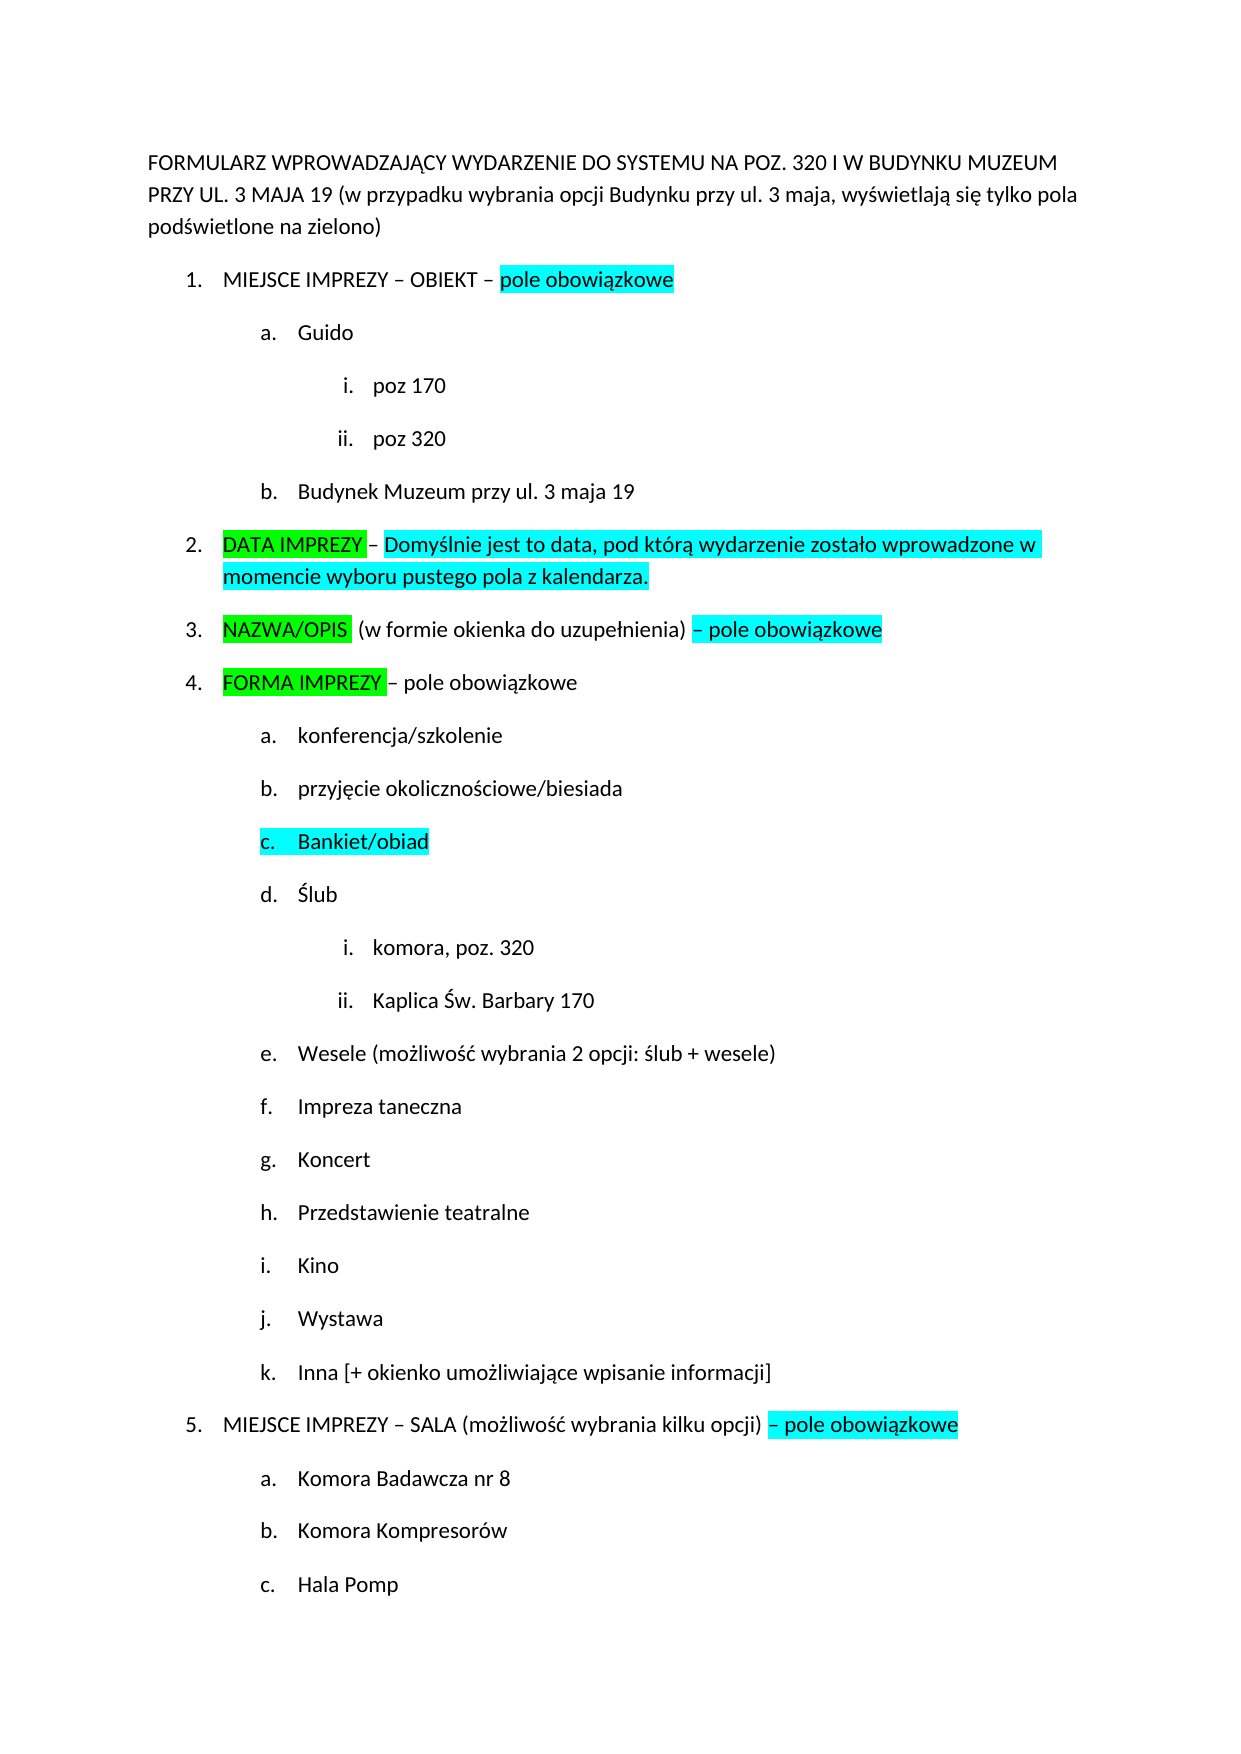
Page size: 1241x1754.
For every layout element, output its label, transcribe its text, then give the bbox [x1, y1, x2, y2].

list MIEJSCE IMPREZY – OBIEKT – pole obowiązkowe [185, 265, 1093, 293]
list Komora Badawcza nr 8 [260, 1464, 1093, 1492]
list Kino [260, 1252, 1093, 1279]
list NAZWA/OPIS (w formie okienka do uzupełnienia) – pole obowiązkowe [185, 615, 1093, 643]
list Impreza taneczna [260, 1092, 1093, 1121]
list DATA IMPREZY – Domyślnie jest to data, pod którą wydarzenie zostało wprowadzone w momencie wyboru pustego pola z kalendarza. [185, 530, 1093, 590]
text FORMULARZ WPROWADZAJĄCY WYDARZENIE DO SYSTEMU NA POZ. 320 I W BUDYNKU MUZEUM PRZY UL. 3 MAJA 19 (w przypadku wybrania opcji Budynku przy ul. 3 maja, wyświetlają się tylko pola podświetlone na zielono) [148, 148, 1093, 240]
list Hala Pomp [260, 1570, 1093, 1598]
list FORMA IMPREZY – pole obowiązkowe [185, 668, 1093, 696]
list Bankiet/obiad [260, 827, 1093, 855]
list komora, poz. 320 [354, 933, 1093, 961]
list Budynek Muzeum przy ul. 3 maja 19 [260, 477, 1093, 505]
list Wystawa [260, 1304, 1093, 1333]
list Guido [260, 318, 1093, 346]
list Koncert [260, 1146, 1093, 1173]
list Inna [+ okienko umożliwiające wpisanie informacji] [260, 1358, 1093, 1386]
list konferencja/szkolenie [260, 721, 1093, 749]
list Przedstawienie teatralne [260, 1198, 1093, 1227]
list Wesele (możliwość wybrania 2 opcji: ślub + wesele) [260, 1039, 1093, 1067]
list przyjęcie okolicznościowe/biesiada [260, 774, 1093, 802]
list Kaplica Św. Barbary 170 [354, 986, 1093, 1014]
list Komora Kompresorów [260, 1517, 1093, 1545]
list MIEJSCE IMPREZY – SALA (możliwość wybrania kilku opcji) – pole obowiązkowe [185, 1411, 1093, 1439]
list Ślub [260, 880, 1093, 908]
list poz 170 [354, 371, 1093, 399]
list poz 320 [354, 424, 1093, 452]
